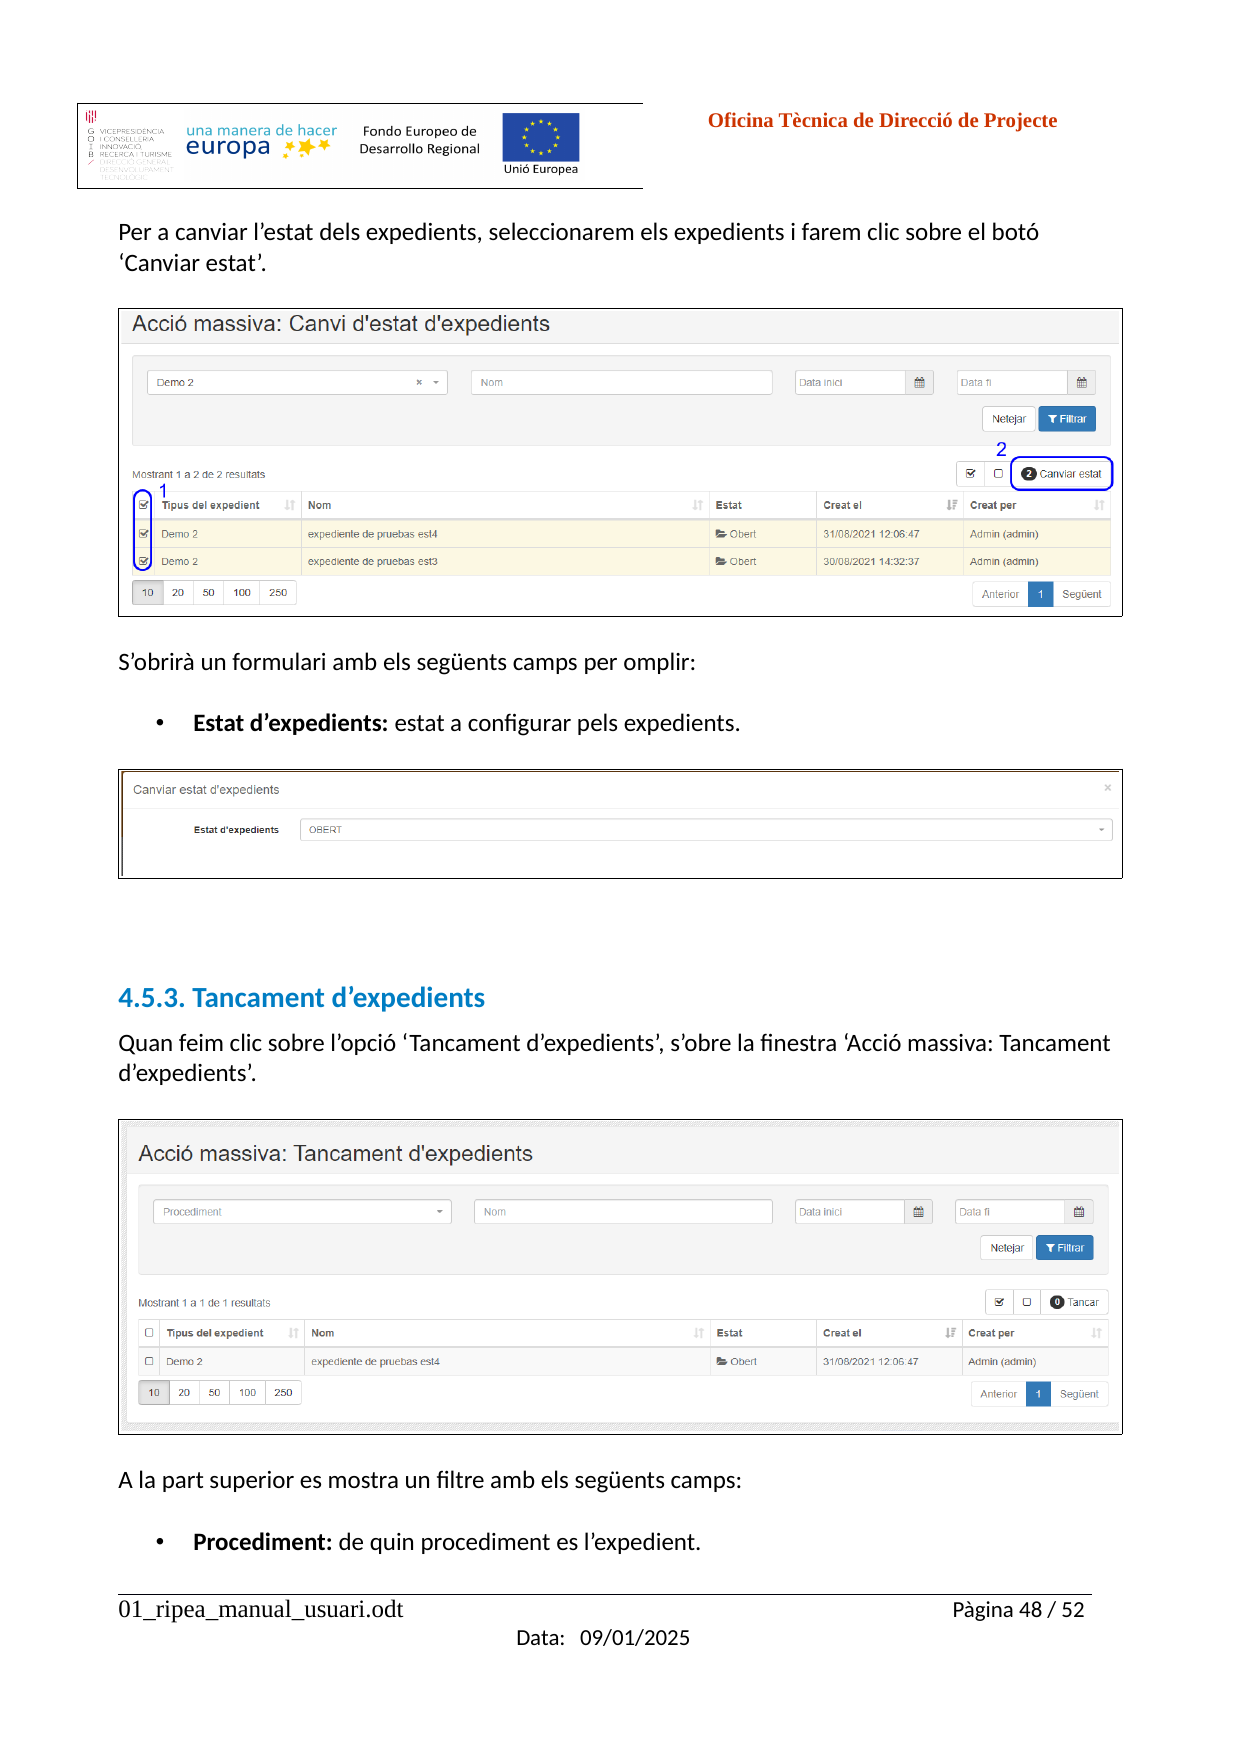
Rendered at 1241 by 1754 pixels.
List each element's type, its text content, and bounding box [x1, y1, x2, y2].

text S’obrirà un formulari amb els següents camps per omplir: [118, 646, 1122, 677]
subtitle 4.5.3. Tancament d’expedients [118, 979, 1122, 1014]
picture [121, 1121, 1119, 1431]
picture [121, 771, 1119, 876]
text Quan feim clic sobre l’opció ‘Tancament d’expedients’, s’obre la finestra ‘Acció massiva: Tancament d’expedients’. [118, 1027, 1122, 1088]
picture [121, 311, 1119, 613]
text Per a canviar l’estat dels expedients, seleccionarem els expedients i farem clic sobre el botó ‘Canviar estat’. [118, 216, 1122, 277]
list Estat d’expedients: estat a configurar pels expedients. [156, 707, 1122, 738]
list Procediment: de quin procediment es l’expedient. [156, 1526, 1122, 1556]
text A la part superior es mostra un filtre amb els següents camps: [118, 1464, 1122, 1495]
picture [82, 108, 178, 182]
picture [184, 108, 585, 182]
